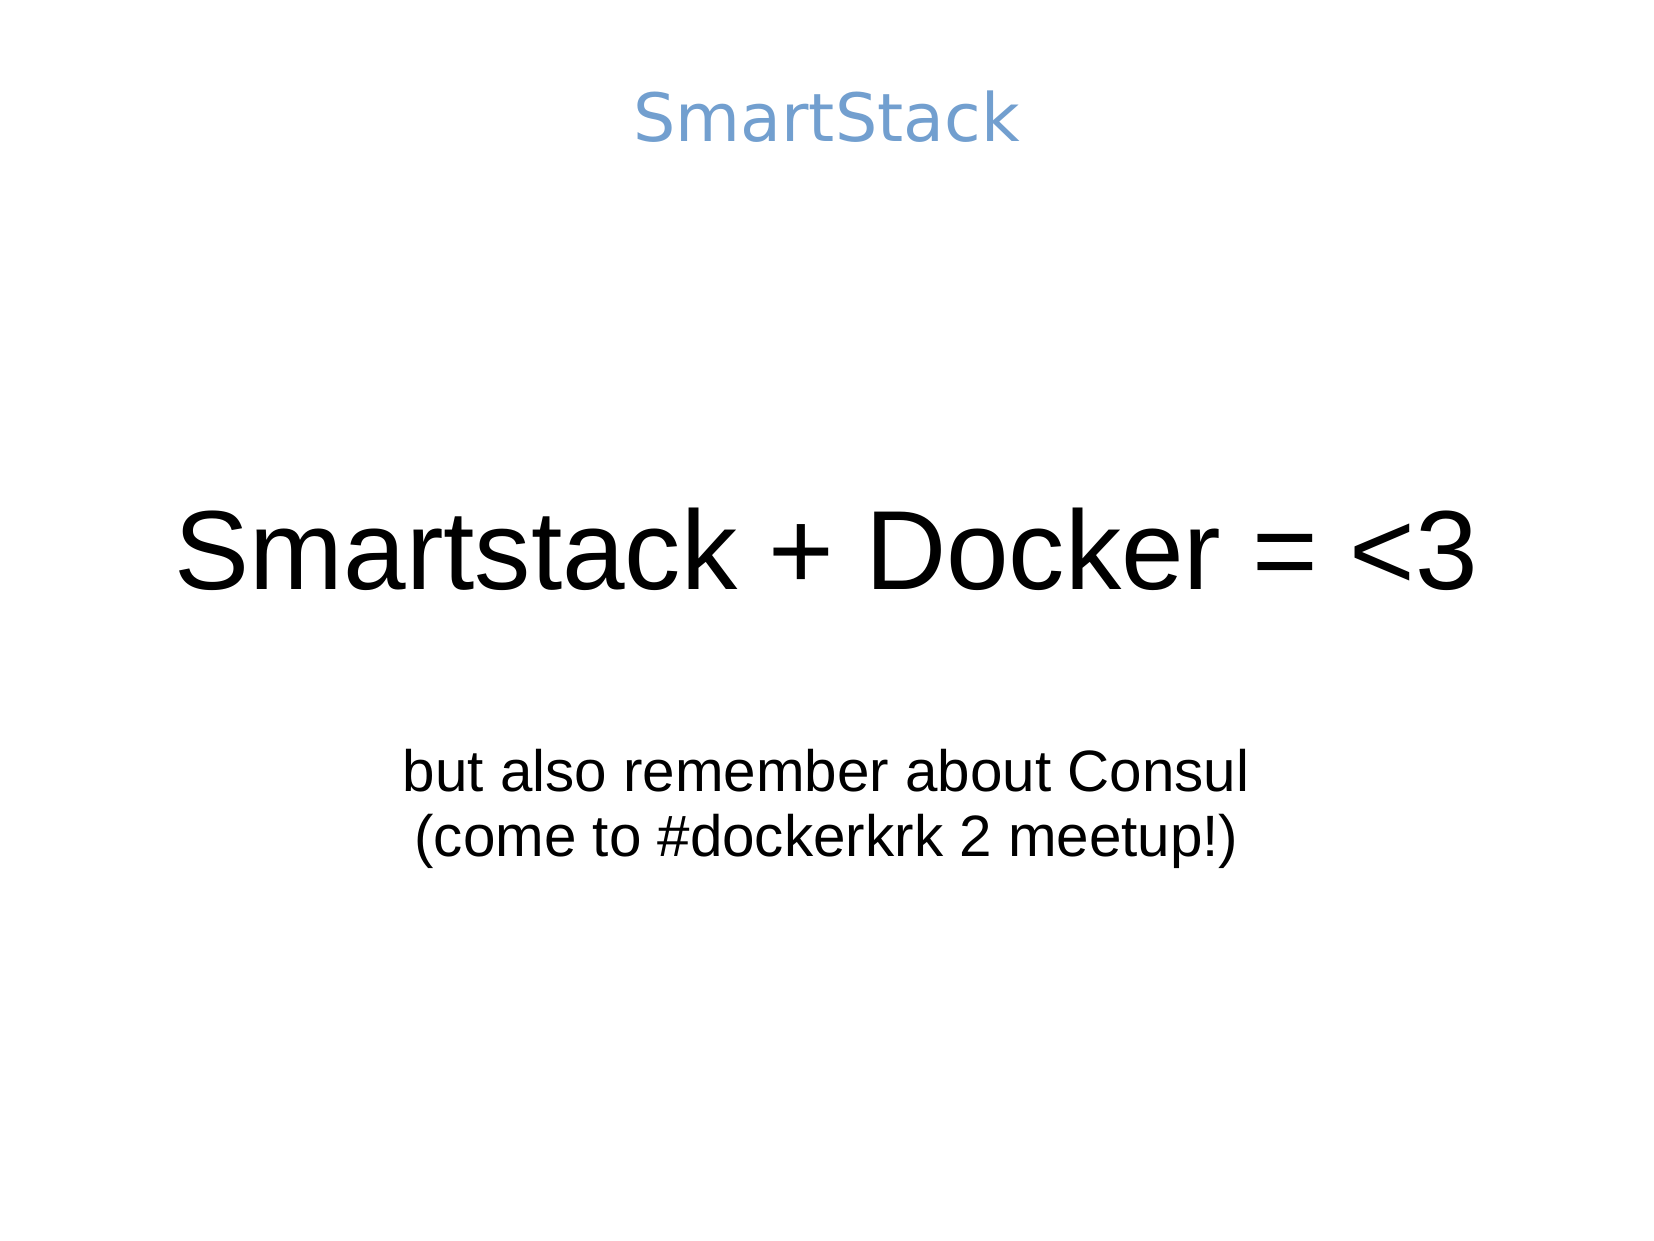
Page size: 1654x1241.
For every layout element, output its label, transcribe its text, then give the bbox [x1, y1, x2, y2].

text_box SmartStack [618, 72, 1036, 166]
text_box Smartstack + Docker = <3 but also remember about Consul (come to #dockerkrk 2 meetup!) [160, 480, 1494, 876]
